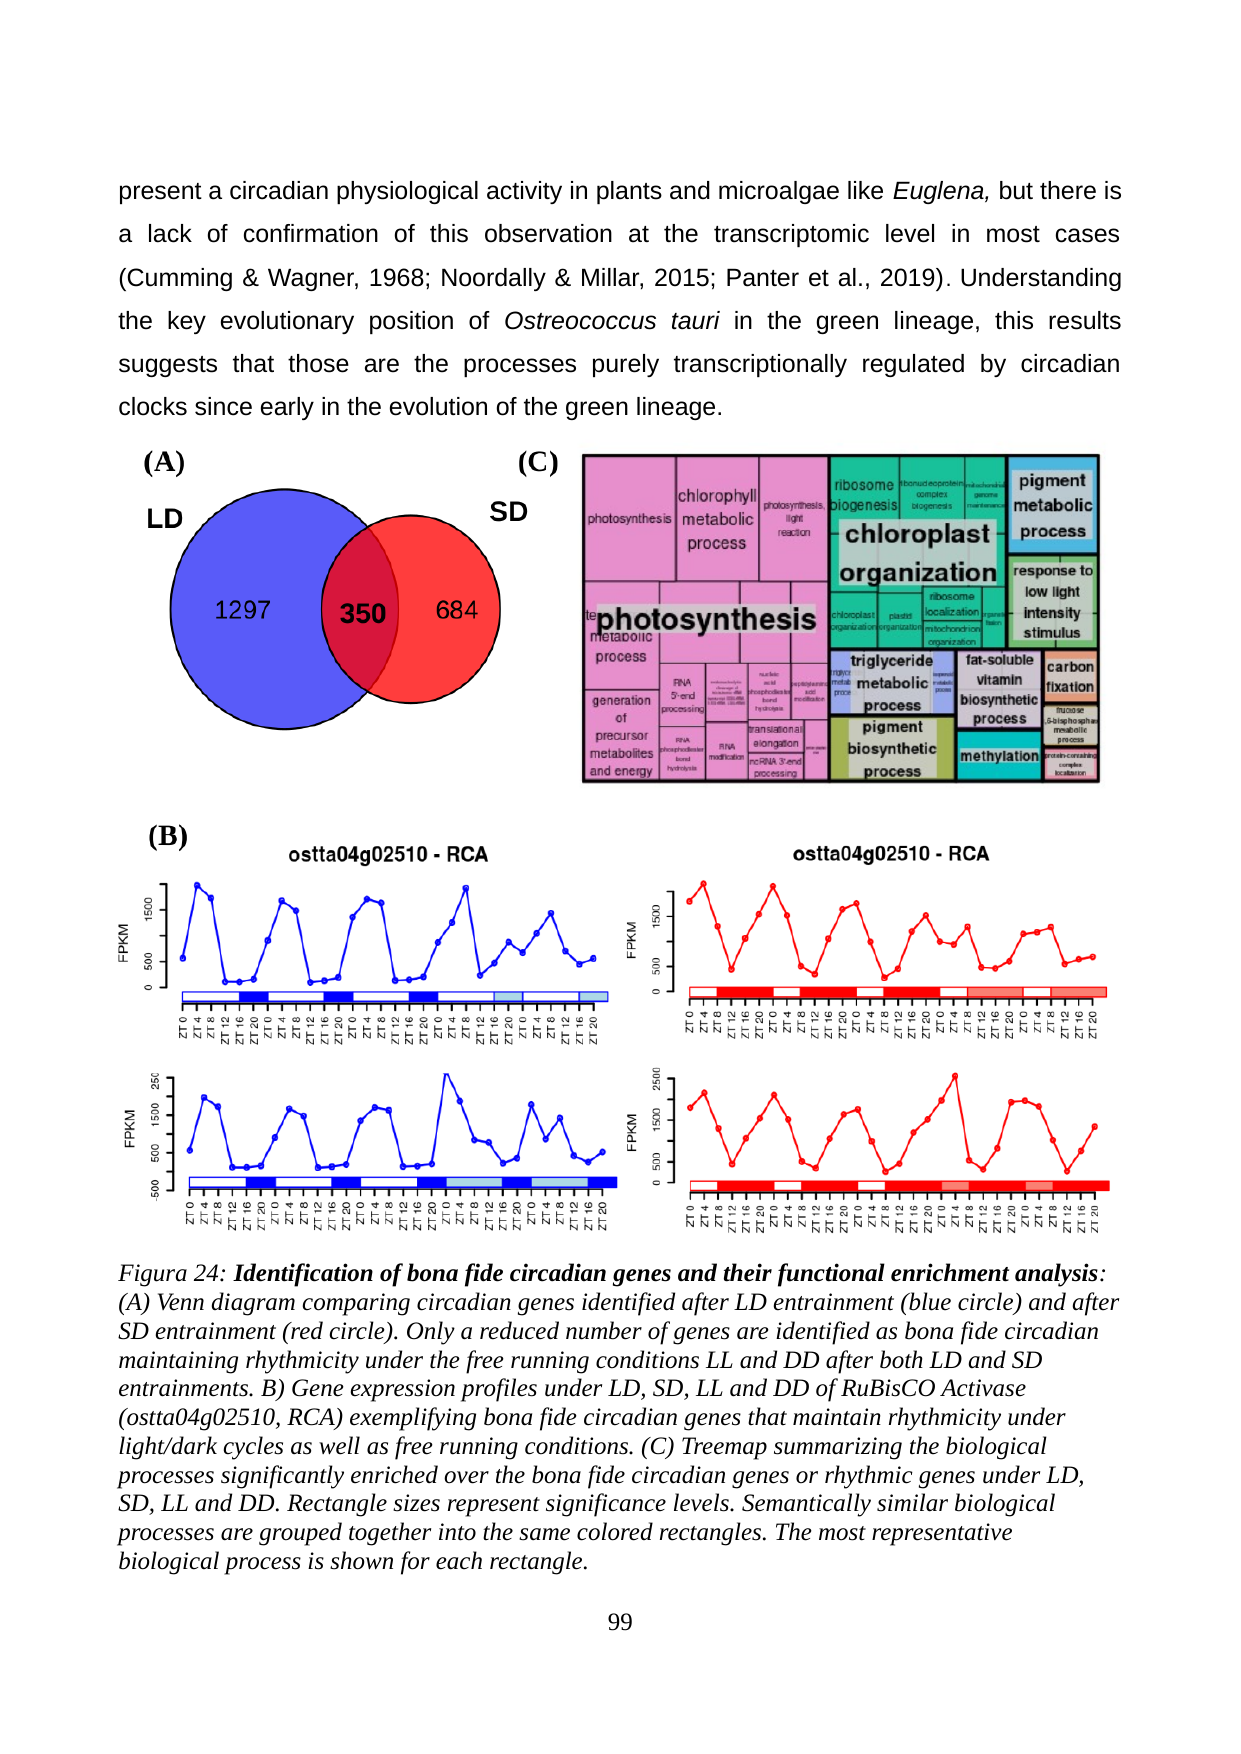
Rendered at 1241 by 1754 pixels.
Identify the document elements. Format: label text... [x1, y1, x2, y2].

picture [112, 435, 1117, 1259]
text Figura 24: Identification of bona fide circadian genes and their functional enrichment analysis: (A) Venn diagram comparing circadian genes identified after LD entrainment (blue circle) and after SD entrainment (red circle). Only a reduced number of genes are identified as bona fide circadian maintaining rhythmicity under the free running conditions LL and DD after both LD and SD entrainments. B) Gene expression profiles under LD, SD, LL and DD of RuBisCO Activase (ostta04g02510, RCA) exemplifying bona fide circadian genes that maintain rhythmicity under light/dark cycles as well as free running conditions. (C) Treemap summarizing the biological processes significantly enriched over the bona fide circadian genes or rhythmic genes under LD, SD, LL and DD. Rectangle sizes represent significance levels. Semantically similar biological processes are grouped together into the same colored rectangles. The most representative biological process is shown for each rectangle. [118, 1259, 1122, 1575]
text present a circadian physiological activity in plants and microalgae like Euglena, but there is a lack of confirmation of this observation at the transcriptomic level in most cases (Cumming & Wagner, 1968; Noordally & Millar, 2015; Panter et al., 2019)⁠. Understanding the key evolutionary position of Ostreococcus tauri in the green lineage, this results suggests that those are the processes purely transcriptionally regulated by circadian clocks since early in the evolution of the green lineage. [118, 176, 1122, 421]
